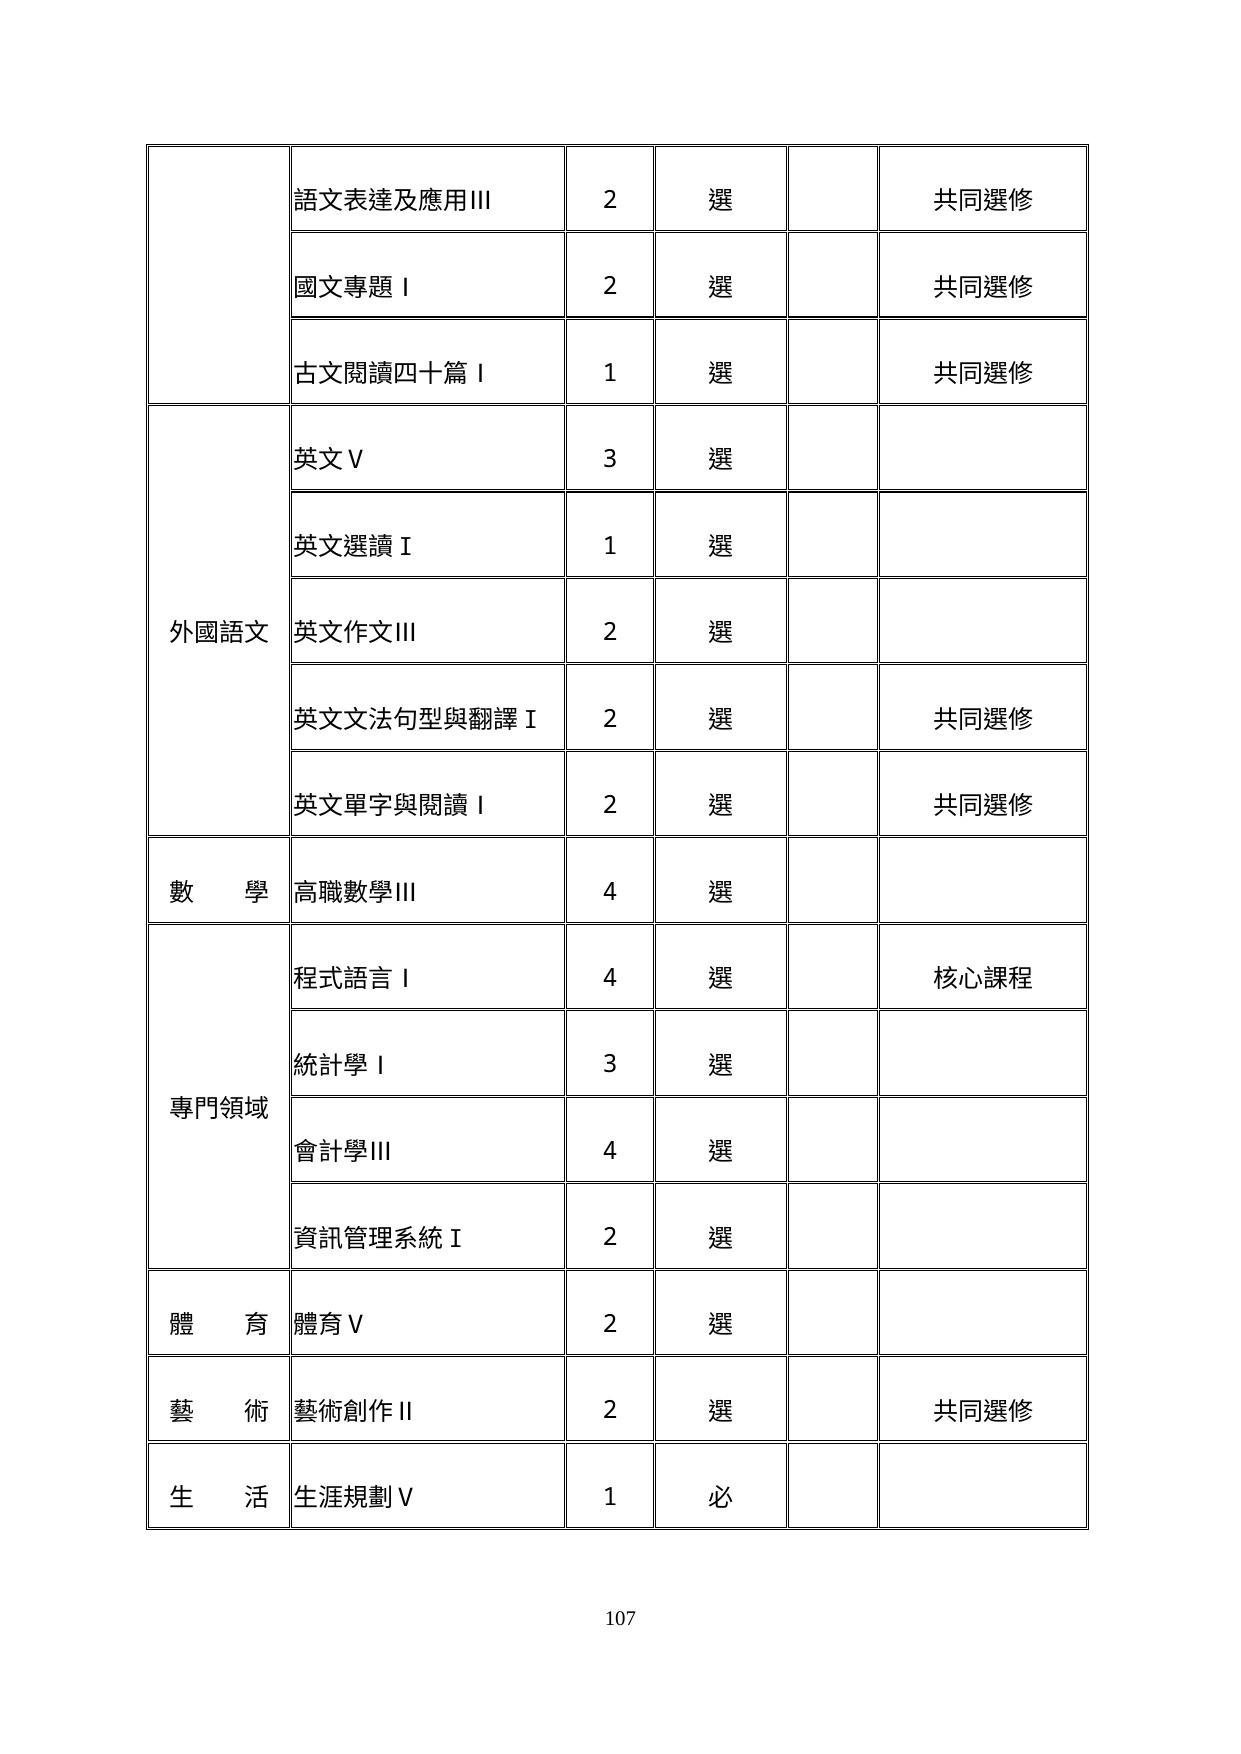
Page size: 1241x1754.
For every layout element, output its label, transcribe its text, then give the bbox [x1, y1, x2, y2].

table_cell 2 [567, 579, 653, 662]
table_cell 英文選讀I [292, 493, 564, 576]
table_cell 專門領域 [149, 925, 289, 1267]
table_cell [789, 1271, 877, 1354]
table_cell [1089, 316, 1093, 403]
table_cell 必 [656, 1444, 786, 1527]
table_cell 3 [567, 1011, 653, 1094]
table_cell 選 [656, 925, 786, 1008]
table_cell [789, 320, 877, 403]
table_cell [1089, 1440, 1093, 1527]
table_cell 英文作文Ⅲ [292, 579, 564, 662]
table_cell 共同選修 [880, 752, 1086, 835]
table_cell [789, 1184, 877, 1267]
table_cell [789, 233, 877, 316]
table_cell 英文單字與閱讀Ⅰ [292, 752, 564, 835]
table_cell 2 [567, 1271, 653, 1354]
table_cell 2 [567, 752, 653, 835]
table_cell [1089, 1008, 1093, 1094]
table_cell [1089, 749, 1093, 835]
table_cell [1089, 144, 1093, 230]
table_cell 數 學 [149, 838, 289, 922]
table_cell 體育Ⅴ [292, 1271, 564, 1354]
table_cell [789, 665, 877, 749]
table_cell 選 [656, 1357, 786, 1440]
table_cell 統計學Ⅰ [292, 1011, 564, 1094]
table_cell [149, 147, 289, 403]
table_cell 共同選修 [880, 665, 1086, 749]
table_cell 3 [567, 406, 653, 489]
table_cell [880, 838, 1086, 922]
table_cell [1089, 403, 1093, 489]
table_cell [1089, 835, 1093, 922]
table_cell 共同選修 [880, 1357, 1086, 1440]
table_cell 藝術創作Ⅱ [292, 1357, 564, 1440]
table_cell [789, 1011, 877, 1094]
table_cell 外國語文 [149, 406, 289, 835]
table_cell 選 [656, 1271, 786, 1354]
table_cell [1089, 1181, 1093, 1267]
table_cell 4 [567, 838, 653, 922]
table_cell [1089, 489, 1093, 576]
table_cell [1089, 230, 1093, 316]
table_cell 古文閱讀四十篇Ⅰ [292, 320, 564, 403]
table_cell 共同選修 [880, 233, 1086, 316]
table_cell [789, 752, 877, 835]
table_cell 生 活 [149, 1444, 289, 1527]
table_cell [789, 1444, 877, 1527]
table_cell 選 [656, 665, 786, 749]
table_cell [789, 579, 877, 662]
table_cell 共同選修 [880, 320, 1086, 403]
table_cell [880, 1098, 1086, 1181]
table_cell 選 [656, 320, 786, 403]
table_cell 程式語言Ⅰ [292, 925, 564, 1008]
table_cell [1089, 576, 1093, 662]
table_cell 2 [567, 233, 653, 316]
table_cell [789, 1098, 877, 1181]
table_cell [1089, 662, 1093, 749]
table_cell 選 [656, 1011, 786, 1094]
table_cell [880, 579, 1086, 662]
table_cell 語文表達及應用Ⅲ [292, 147, 564, 230]
table_cell 生涯規劃Ⅴ [292, 1444, 564, 1527]
table_cell [789, 406, 877, 489]
table_cell 2 [567, 147, 653, 230]
table_cell 選 [656, 838, 786, 922]
table_cell 藝 術 [149, 1357, 289, 1440]
table_cell [880, 1011, 1086, 1094]
table_cell 資訊管理系統I [292, 1184, 564, 1267]
table_cell [789, 147, 877, 230]
table_cell [880, 1444, 1086, 1527]
table_cell 4 [567, 925, 653, 1008]
table_cell [880, 1271, 1086, 1354]
table_cell 選 [656, 233, 786, 316]
table_cell 英文Ⅴ [292, 406, 564, 489]
table_cell [789, 493, 877, 576]
table_cell 選 [656, 1098, 786, 1181]
table_cell [880, 406, 1086, 489]
table_cell 國文專題Ⅰ [292, 233, 564, 316]
table_cell 選 [656, 579, 786, 662]
table_cell 選 [656, 1184, 786, 1267]
table_cell 高職數學Ⅲ [292, 838, 564, 922]
table_cell 1 [567, 320, 653, 403]
table_cell 體 育 [149, 1271, 289, 1354]
table_cell 2 [567, 1357, 653, 1440]
table_cell 1 [567, 493, 653, 576]
table_cell 共同選修 [880, 147, 1086, 230]
table_cell 選 [656, 406, 786, 489]
table_cell 英文文法句型與翻譯I [292, 665, 564, 749]
table_cell 選 [656, 147, 786, 230]
table_cell [789, 1357, 877, 1440]
table_cell [1089, 922, 1093, 1008]
table_cell 4 [567, 1098, 653, 1181]
table_cell [1089, 1354, 1093, 1440]
table_cell 1 [567, 1444, 653, 1527]
table_cell 2 [567, 1184, 653, 1267]
table_cell [880, 1184, 1086, 1267]
table_cell 核心課程 [880, 925, 1086, 1008]
table_cell [789, 838, 877, 922]
table_cell [880, 493, 1086, 576]
table_cell 選 [656, 493, 786, 576]
table_cell 會計學Ⅲ [292, 1098, 564, 1181]
table_cell [1089, 1268, 1093, 1354]
table_cell 2 [567, 665, 653, 749]
table_cell [789, 925, 877, 1008]
table_cell [1089, 1095, 1093, 1181]
table_cell 選 [656, 752, 786, 835]
